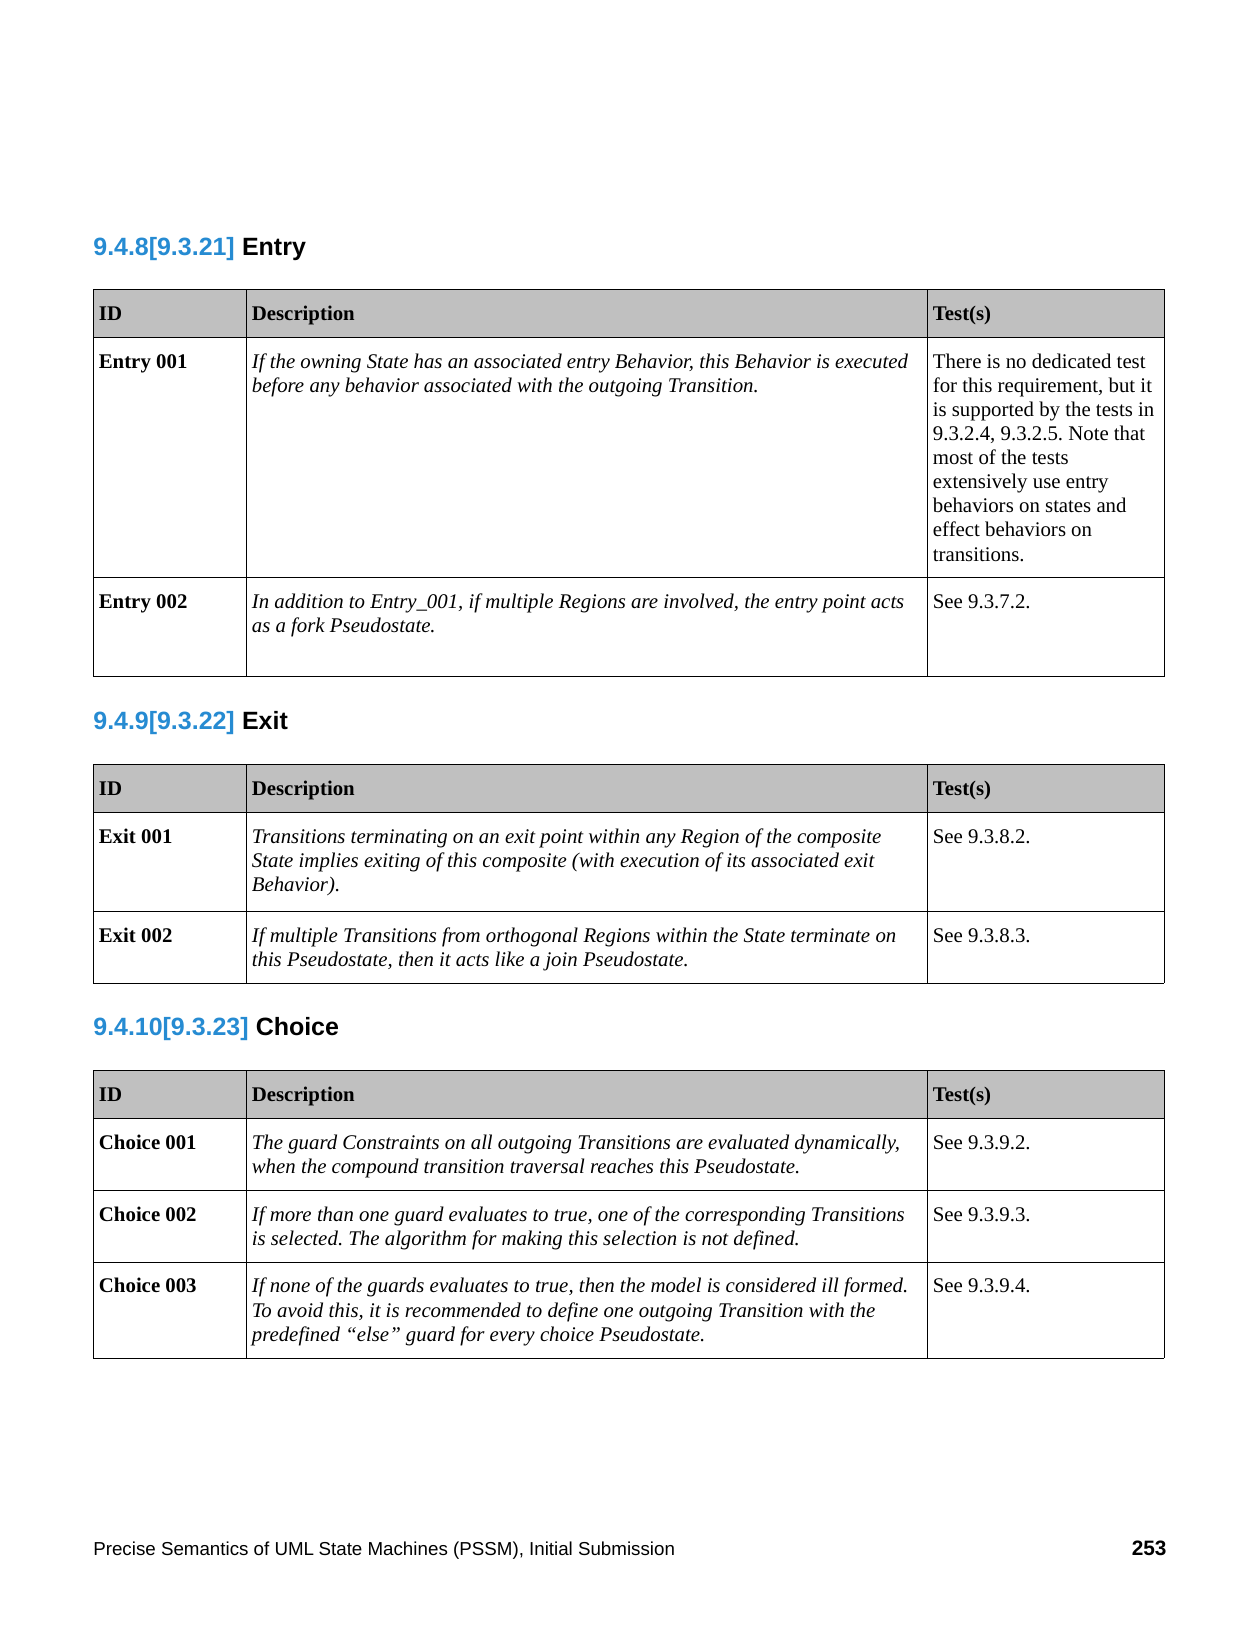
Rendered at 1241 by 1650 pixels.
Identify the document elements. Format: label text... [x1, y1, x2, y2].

table_cell If the owning State has an associated entry Behavior, this Behavior is executed before any behavior associated with the outgoing Transition. [247, 338, 927, 577]
table_cell Transitions terminating on an exit point within any Region of the composite State implies exiting of this composite (with execution of its associated exit Behavior). [247, 813, 927, 911]
table_cell See 9.3.9.3. [928, 1191, 1164, 1262]
table_cell Entry 001 [94, 338, 246, 577]
table_header Description [247, 1071, 927, 1118]
subtitle Entry [93, 231, 1164, 260]
table_cell Choice 002 [94, 1191, 246, 1262]
table_cell See 9.3.7.2. [928, 578, 1164, 676]
table_cell Entry 002 [94, 578, 246, 676]
table_header Description [247, 765, 927, 812]
table_cell There is no dedicated test for this requirement, but it is supported by the tests in 9.3.2.4, 9.3.2.5. Note that most of the tests extensively use entry behaviors on states and effect behaviors on transitions. [928, 338, 1164, 577]
table_cell See 9.3.8.2. [928, 813, 1164, 911]
subtitle Exit [93, 706, 1164, 735]
table_header Test(s) [928, 290, 1164, 337]
subtitle Choice [93, 1012, 1164, 1041]
table_cell If more than one guard evaluates to true, one of the corresponding Transitions is selected. The algorithm for making this selection is not defined. [247, 1191, 927, 1262]
table_cell Choice 001 [94, 1119, 246, 1190]
table_header Test(s) [928, 1071, 1164, 1118]
table_header Test(s) [928, 765, 1164, 812]
table_cell Exit 001 [94, 813, 246, 911]
table_cell See 9.3.9.2. [928, 1119, 1164, 1190]
table_cell If multiple Transitions from orthogonal Regions within the State terminate on this Pseudostate, then it acts like a join Pseudostate. [247, 912, 927, 983]
table_header ID [94, 765, 246, 812]
table_cell If none of the guards evaluates to true, then the model is considered ill formed. To avoid this, it is recommended to define one outgoing Transition with the predefined “else” guard for every choice Pseudostate. [247, 1263, 927, 1357]
table_cell See 9.3.9.4. [928, 1263, 1164, 1357]
table_header Description [247, 290, 927, 337]
table_cell Choice 003 [94, 1263, 246, 1357]
table_header ID [94, 290, 246, 337]
table_cell See 9.3.8.3. [928, 912, 1164, 983]
table_cell In addition to Entry_001, if multiple Regions are involved, the entry point acts as a fork Pseudostate. [247, 578, 927, 676]
table_cell The guard Constraints on all outgoing Transitions are evaluated dynamically, when the compound transition traversal reaches this Pseudostate. [247, 1119, 927, 1190]
table_header ID [94, 1071, 246, 1118]
table_cell Exit 002 [94, 912, 246, 983]
